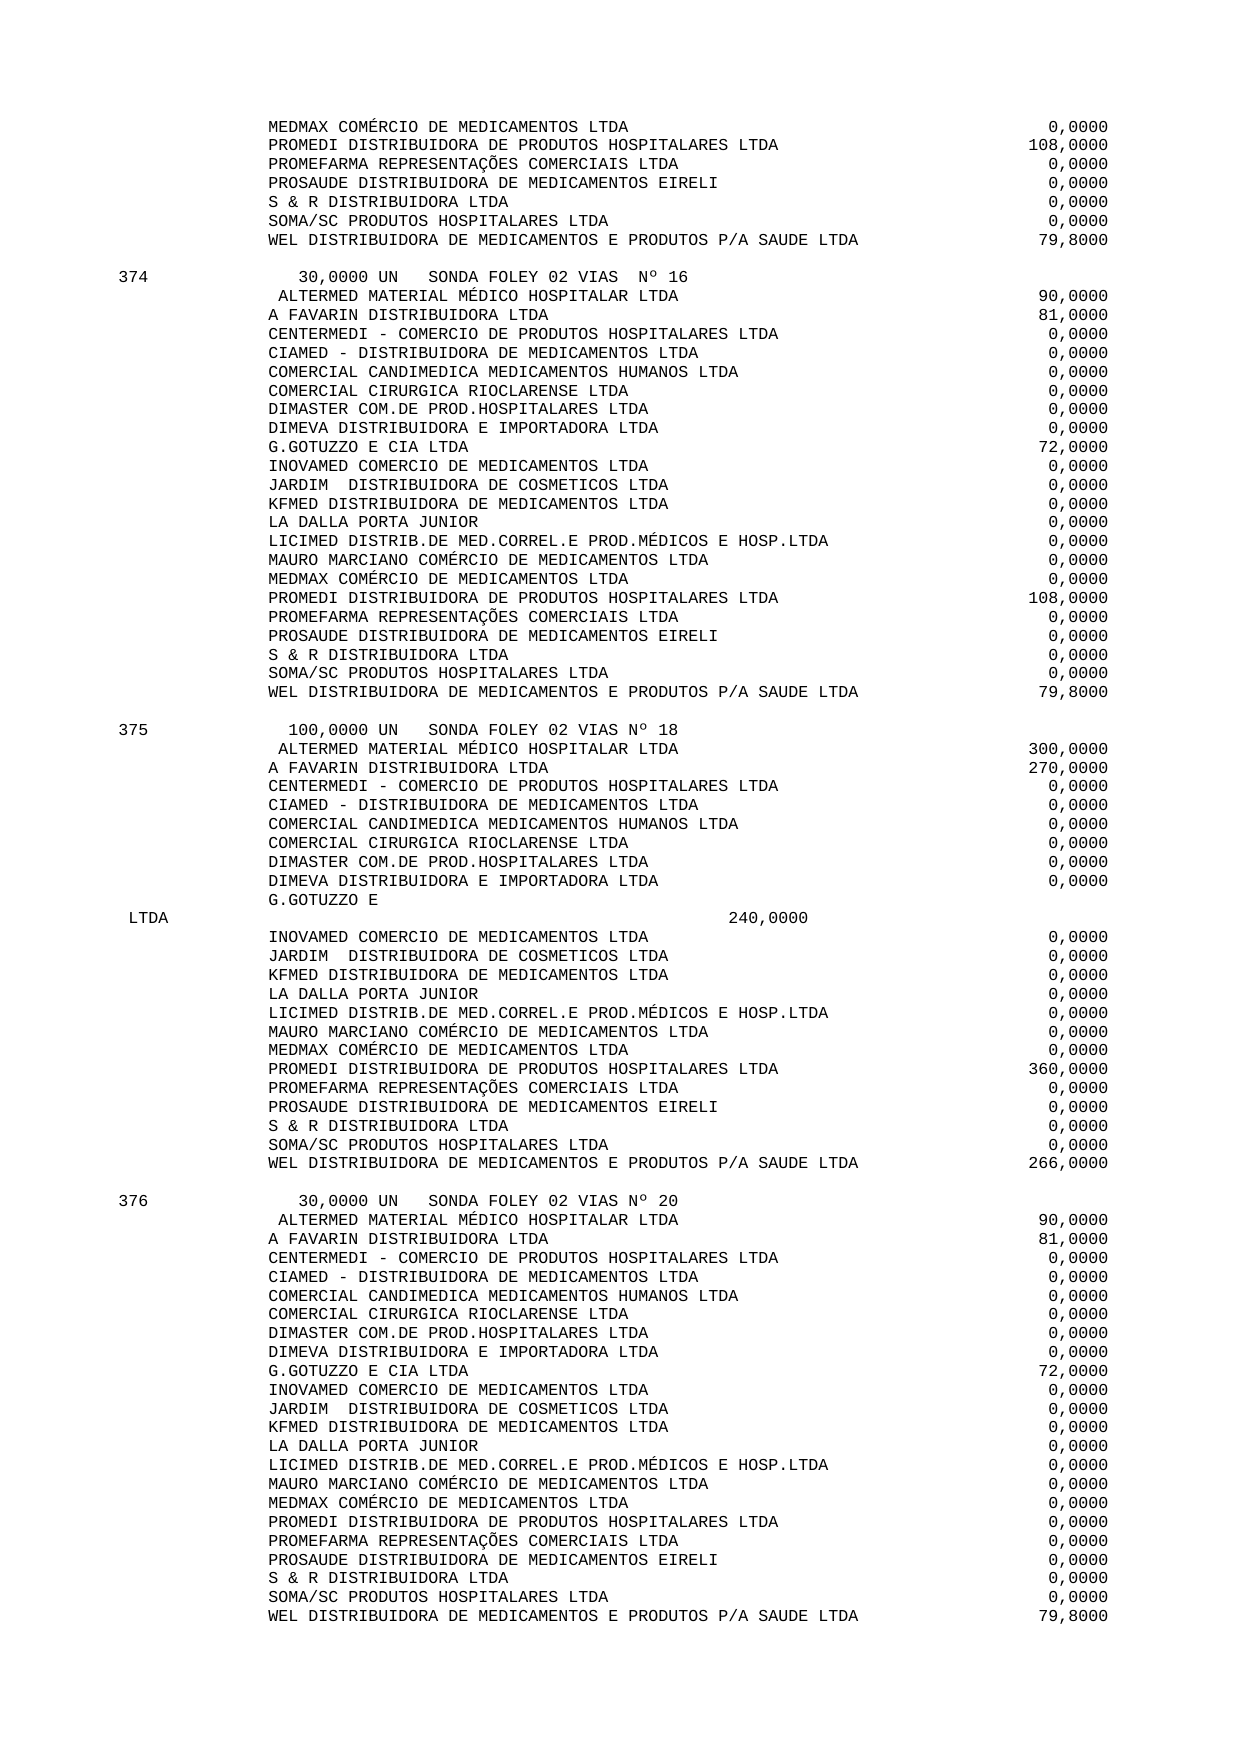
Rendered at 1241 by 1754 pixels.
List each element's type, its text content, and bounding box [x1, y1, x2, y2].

text MEDMAX COMÉRCIO DE MEDICAMENTOS LTDA 0,0000 PROMEDI DISTRIBUIDORA DE PRODUTOS HOSPITALARES LTDA 108,0000 PROMEFARMA REPRESENTAÇÕES COMERCIAIS LTDA 0,0000 PROSAUDE DISTRIBUIDORA DE MEDICAMENTOS EIRELI 0,0000 S & R DISTRIBUIDORA LTDA 0,0000 SOMA/SC PRODUTOS HOSPITALARES LTDA 0,0000 WEL DISTRIBUIDORA DE MEDICAMENTOS E PRODUTOS P/A SAUDE LTDA 79,8000 374 30,0000 UN SONDA FOLEY 02 VIAS Nº 16 ALTERMED MATERIAL MÉDICO HOSPITALAR LTDA 90,0000 A FAVARIN DISTRIBUIDORA LTDA 81,0000 CENTERMEDI - COMERCIO DE PRODUTOS HOSPITALARES LTDA 0,0000 CIAMED - DISTRIBUIDORA DE MEDICAMENTOS LTDA 0,0000 COMERCIAL CANDIMEDICA MEDICAMENTOS HUMANOS LTDA 0,0000 COMERCIAL CIRURGICA RIOCLARENSE LTDA 0,0000 DIMASTER COM.DE PROD.HOSPITALARES LTDA 0,0000 DIMEVA DISTRIBUIDORA E IMPORTADORA LTDA 0,0000 G.GOTUZZO E CIA LTDA 72,0000 INOVAMED COMERCIO DE MEDICAMENTOS LTDA 0,0000 JARDIM DISTRIBUIDORA DE COSMETICOS LTDA 0,0000 KFMED DISTRIBUIDORA DE MEDICAMENTOS LTDA 0,0000 LA DALLA PORTA JUNIOR 0,0000 LICIMED DISTRIB.DE MED.CORREL.E PROD.MÉDICOS E HOSP.LTDA 0,0000 MAURO MARCIANO COMÉRCIO DE MEDICAMENTOS LTDA 0,0000 MEDMAX COMÉRCIO DE MEDICAMENTOS LTDA 0,0000 PROMEDI DISTRIBUIDORA DE PRODUTOS HOSPITALARES LTDA 108,0000 PROMEFARMA REPRESENTAÇÕES COMERCIAIS LTDA 0,0000 PROSAUDE DISTRIBUIDORA DE MEDICAMENTOS EIRELI 0,0000 S & R DISTRIBUIDORA LTDA 0,0000 SOMA/SC PRODUTOS HOSPITALARES LTDA 0,0000 WEL DISTRIBUIDORA DE MEDICAMENTOS E PRODUTOS P/A SAUDE LTDA 79,8000 375 100,0000 UN SONDA FOLEY 02 VIAS Nº 18 ALTERMED MATERIAL MÉDICO HOSPITALAR LTDA 300,0000 A FAVARIN DISTRIBUIDORA LTDA 270,0000 CENTERMEDI - COMERCIO DE PRODUTOS HOSPITALARES LTDA 0,0000 CIAMED - DISTRIBUIDORA DE MEDICAMENTOS LTDA 0,0000 COMERCIAL CANDIMEDICA MEDICAMENTOS HUMANOS LTDA 0,0000 COMERCIAL CIRURGICA RIOCLARENSE LTDA 0,0000 DIMASTER COM.DE PROD.HOSPITALARES LTDA 0,0000 DIMEVA DISTRIBUIDORA E IMPORTADORA LTDA 0,0000 G.GOTUZZO E [118, 118, 1122, 910]
text LTDA 240,0000 INOVAMED COMERCIO DE MEDICAMENTOS LTDA 0,0000 JARDIM DISTRIBUIDORA DE COSMETICOS LTDA 0,0000 KFMED DISTRIBUIDORA DE MEDICAMENTOS LTDA 0,0000 LA DALLA PORTA JUNIOR 0,0000 LICIMED DISTRIB.DE MED.CORREL.E PROD.MÉDICOS E HOSP.LTDA 0,0000 MAURO MARCIANO COMÉRCIO DE MEDICAMENTOS LTDA 0,0000 MEDMAX COMÉRCIO DE MEDICAMENTOS LTDA 0,0000 PROMEDI DISTRIBUIDORA DE PRODUTOS HOSPITALARES LTDA 360,0000 PROMEFARMA REPRESENTAÇÕES COMERCIAIS LTDA 0,0000 PROSAUDE DISTRIBUIDORA DE MEDICAMENTOS EIRELI 0,0000 S & R DISTRIBUIDORA LTDA 0,0000 SOMA/SC PRODUTOS HOSPITALARES LTDA 0,0000 WEL DISTRIBUIDORA DE MEDICAMENTOS E PRODUTOS P/A SAUDE LTDA 266,0000 376 30,0000 UN SONDA FOLEY 02 VIAS Nº 20 ALTERMED MATERIAL MÉDICO HOSPITALAR LTDA 90,0000 A FAVARIN DISTRIBUIDORA LTDA 81,0000 CENTERMEDI - COMERCIO DE PRODUTOS HOSPITALARES LTDA 0,0000 CIAMED - DISTRIBUIDORA DE MEDICAMENTOS LTDA 0,0000 COMERCIAL CANDIMEDICA MEDICAMENTOS HUMANOS LTDA 0,0000 COMERCIAL CIRURGICA RIOCLARENSE LTDA 0,0000 DIMASTER COM.DE PROD.HOSPITALARES LTDA 0,0000 DIMEVA DISTRIBUIDORA E IMPORTADORA LTDA 0,0000 G.GOTUZZO E CIA LTDA 72,0000 INOVAMED COMERCIO DE MEDICAMENTOS LTDA 0,0000 JARDIM DISTRIBUIDORA DE COSMETICOS LTDA 0,0000 KFMED DISTRIBUIDORA DE MEDICAMENTOS LTDA 0,0000 LA DALLA PORTA JUNIOR 0,0000 LICIMED DISTRIB.DE MED.CORREL.E PROD.MÉDICOS E HOSP.LTDA 0,0000 MAURO MARCIANO COMÉRCIO DE MEDICAMENTOS LTDA 0,0000 MEDMAX COMÉRCIO DE MEDICAMENTOS LTDA 0,0000 PROMEDI DISTRIBUIDORA DE PRODUTOS HOSPITALARES LTDA 0,0000 PROMEFARMA REPRESENTAÇÕES COMERCIAIS LTDA 0,0000 PROSAUDE DISTRIBUIDORA DE MEDICAMENTOS EIRELI 0,0000 S & R DISTRIBUIDORA LTDA 0,0000 SOMA/SC PRODUTOS HOSPITALARES LTDA 0,0000 WEL DISTRIBUIDORA DE MEDICAMENTOS E PRODUTOS P/A SAUDE LTDA 79,8000 [118, 910, 1122, 1626]
